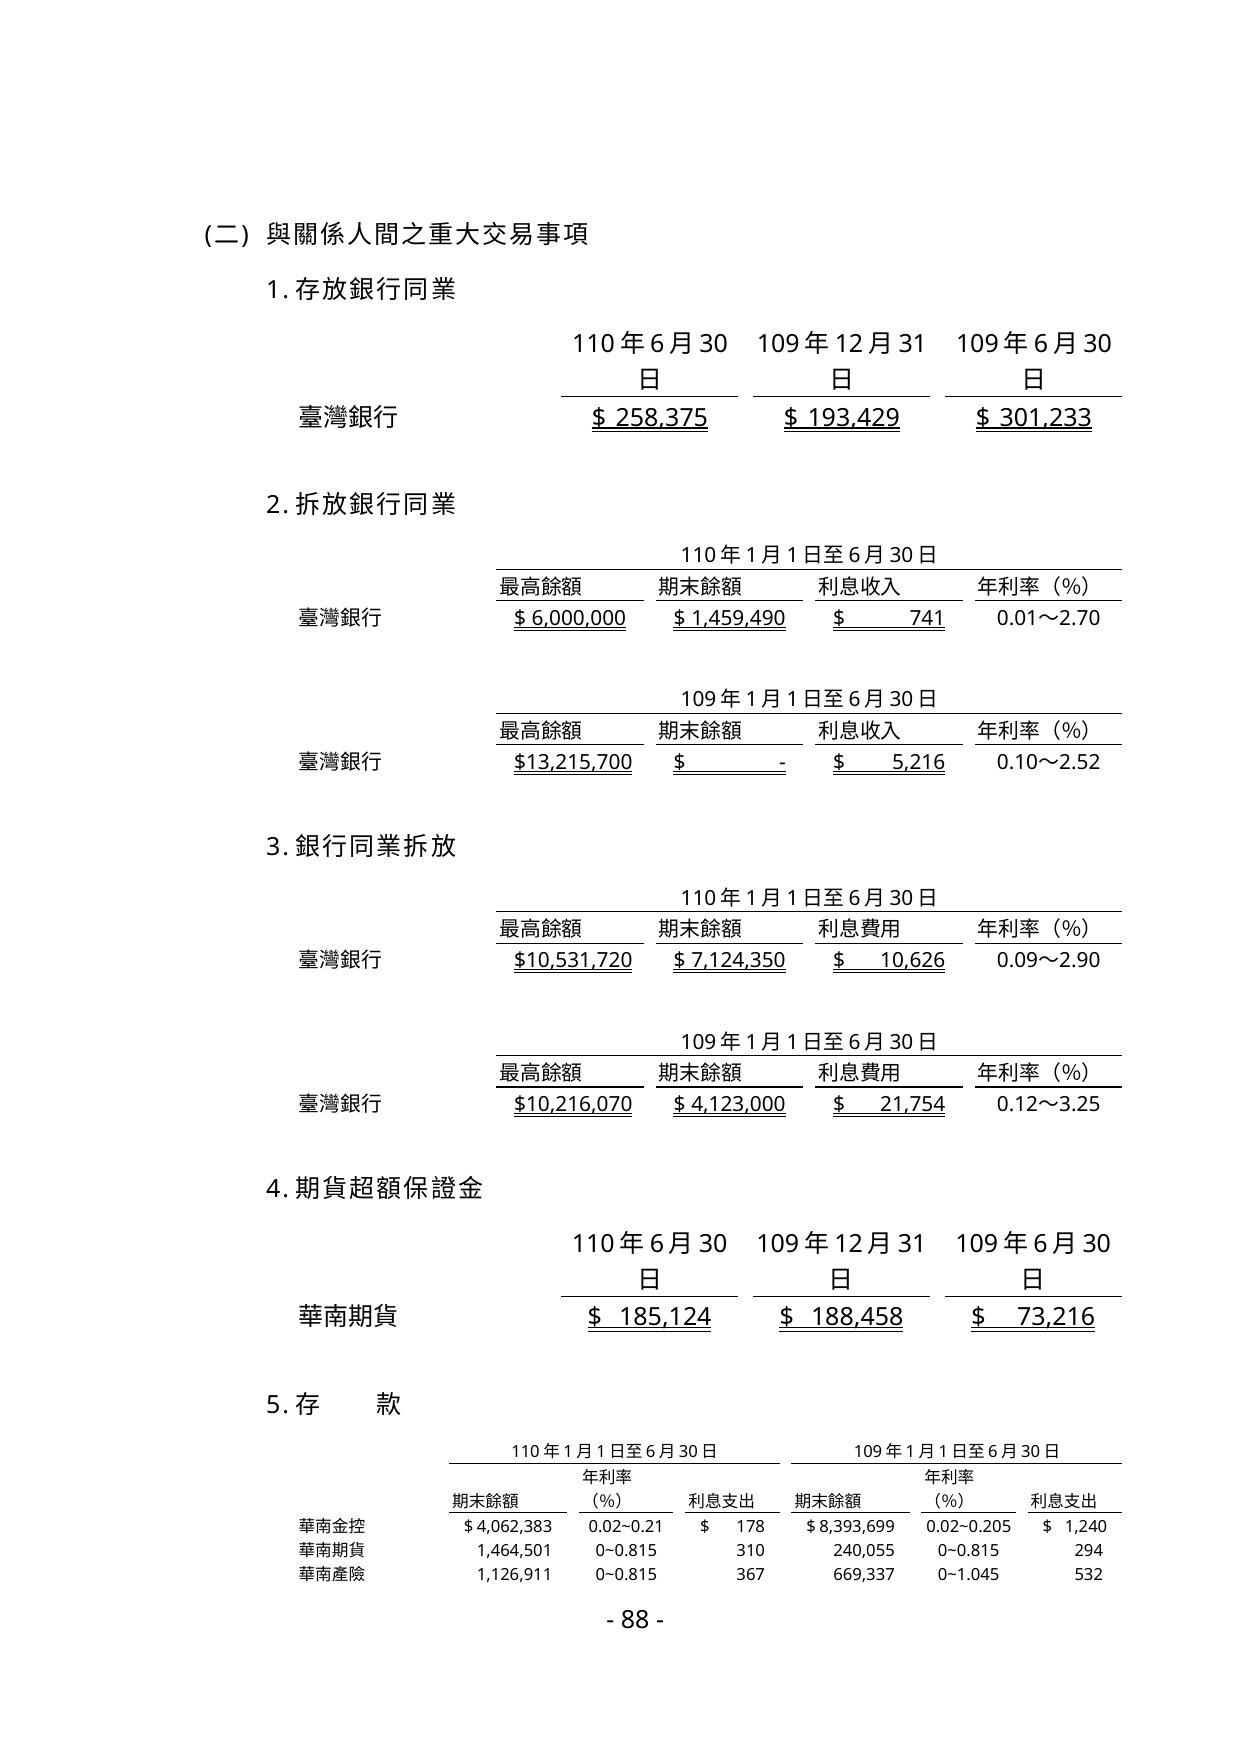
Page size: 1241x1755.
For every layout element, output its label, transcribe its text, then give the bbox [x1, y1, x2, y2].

table_cell [484, 744, 496, 776]
table_cell [803, 1056, 815, 1086]
table_cell [803, 570, 815, 600]
table_cell [644, 570, 656, 600]
table_header 109年6月30日 [945, 1223, 1122, 1296]
table_cell [963, 912, 974, 942]
table_cell [644, 1086, 656, 1118]
table_cell [673, 1537, 685, 1561]
table_cell $ 8,393,699 [791, 1513, 909, 1537]
table_cell [930, 396, 945, 433]
table_cell 最高餘額 [496, 714, 644, 744]
table_cell 華南期貨 [295, 1537, 437, 1561]
table_cell $ 10,531,720 [496, 944, 644, 974]
table_cell 240,055 [791, 1537, 909, 1561]
table_header 110年1月1日至6月30日 [496, 539, 1122, 569]
table_header [295, 324, 546, 396]
table_cell [644, 912, 656, 942]
table_cell [803, 943, 815, 974]
table_cell $ 1,240 [1028, 1513, 1122, 1537]
table_cell $ 258,375 [561, 397, 738, 433]
table_cell 0.09～2.90 [975, 944, 1122, 974]
table_cell $ 178 [685, 1513, 779, 1537]
table_cell 利息收入 [815, 570, 963, 600]
table_cell [673, 1512, 685, 1537]
table_cell $ 301,233 [945, 397, 1122, 433]
table_cell 年利率 （％） [921, 1464, 1016, 1512]
table_cell $ 193,429 [753, 397, 930, 433]
table_header 110年1月1日至6月30日 [496, 881, 1122, 911]
text 3. 銀行同業拆放 [266, 827, 1122, 863]
table_header [738, 1223, 753, 1296]
table_cell 最高餘額 [496, 912, 644, 942]
table_cell $ 741 [815, 601, 963, 632]
table_cell 期末餘額 [791, 1464, 909, 1512]
table_cell [295, 1055, 484, 1086]
table_cell [437, 1512, 449, 1537]
table_cell [1016, 1561, 1027, 1586]
table_cell [963, 600, 974, 632]
table_cell 臺灣銀行 [295, 943, 484, 974]
table_cell 0.02~0.205 [921, 1513, 1016, 1537]
table_cell [673, 1464, 685, 1512]
table_cell [963, 744, 974, 776]
table_cell $ 13,215,700 [496, 745, 644, 776]
table_cell [738, 396, 753, 433]
table_cell [644, 600, 656, 632]
table_cell 年利率（％） [975, 570, 1122, 600]
table_cell $ 5,216 [815, 745, 963, 776]
table_cell [484, 600, 496, 632]
table_header [295, 539, 484, 569]
table_header 109年12月31日 [753, 1223, 930, 1296]
text (二) 與關係人間之重大交易事項 [177, 215, 1122, 251]
table_cell $ 188,458 [753, 1297, 930, 1333]
table_cell [1016, 1464, 1027, 1512]
table_cell [910, 1537, 921, 1561]
table_cell [1016, 1537, 1027, 1561]
table_cell 0.02~0.21 [579, 1513, 673, 1537]
text 1. 存放銀行同業 [266, 269, 1122, 305]
table_header 109年1月1日至6月30日 [496, 1025, 1122, 1055]
table_cell [484, 1086, 496, 1118]
table_cell $ 10,626 [815, 944, 963, 974]
table_cell 臺灣銀行 [295, 600, 484, 632]
table_header [780, 1439, 791, 1463]
table_cell 1,464,501 [449, 1537, 567, 1561]
table_cell 0~0.815 [579, 1537, 673, 1561]
table_cell $ 7,124,350 [656, 944, 803, 974]
table_header [546, 1223, 561, 1296]
table_cell 最高餘額 [496, 570, 644, 600]
table_cell $ - [656, 745, 803, 776]
table_cell [295, 569, 484, 600]
table_cell [484, 713, 496, 744]
table_header 110年6月30日 [561, 1223, 738, 1296]
table_cell [484, 911, 496, 942]
table_cell [963, 943, 974, 974]
table_cell 0~0.815 [921, 1537, 1016, 1561]
table_cell 臺灣銀行 [295, 1086, 484, 1118]
table_cell [910, 1512, 921, 1537]
table_cell [963, 1086, 974, 1118]
table_header 109年6月30日 [945, 324, 1122, 396]
table_header [437, 1439, 449, 1463]
table_cell 0.10～2.52 [975, 745, 1122, 776]
table_cell $ 4,062,383 [449, 1513, 567, 1537]
table_cell 期末餘額 [656, 1056, 803, 1086]
table_cell [910, 1561, 921, 1586]
table_cell [803, 744, 815, 776]
text 4. 期貨超額保證金 [266, 1169, 1122, 1205]
table_cell 利息費用 [815, 1056, 963, 1086]
table_header 109年1月1日至6月30日 [791, 1439, 1122, 1463]
table_cell [484, 943, 496, 974]
table_cell 294 [1028, 1537, 1122, 1561]
table_cell $ 1,459,490 [656, 601, 803, 632]
table_cell [963, 570, 974, 600]
text 5. 存 款 [266, 1384, 1122, 1420]
table_header [484, 1025, 496, 1055]
table_cell [910, 1464, 921, 1512]
table_cell 華南產險 [295, 1561, 437, 1586]
table_cell 0~1.045 [921, 1561, 1016, 1586]
table_header [738, 324, 753, 396]
table_cell 669,337 [791, 1561, 909, 1586]
table_header 109年1月1日至6月30日 [496, 683, 1122, 713]
table_cell 期末餘額 [656, 912, 803, 942]
table_cell [546, 1296, 561, 1333]
table_cell 華南期貨 [295, 1296, 546, 1333]
table_header [295, 1025, 484, 1055]
table_cell $ 10,216,070 [496, 1088, 644, 1118]
table_cell [484, 1055, 496, 1086]
table_cell 期末餘額 [656, 714, 803, 744]
table_cell [567, 1464, 579, 1512]
table_cell [780, 1561, 791, 1586]
table_cell [567, 1512, 579, 1537]
table_cell [295, 713, 484, 744]
table_header [484, 539, 496, 569]
table_cell 年利率（％） [975, 1056, 1122, 1086]
table_cell 期末餘額 [449, 1464, 567, 1512]
table_cell 367 [685, 1561, 779, 1586]
table_header [930, 1223, 944, 1296]
table_cell 利息支出 [1028, 1464, 1122, 1512]
table_cell 臺灣銀行 [295, 396, 546, 433]
table_cell [803, 714, 815, 744]
table_header [484, 881, 496, 911]
table_cell 0~0.815 [579, 1561, 673, 1586]
table_cell 0.01～2.70 [975, 601, 1122, 632]
table_cell 532 [1028, 1561, 1122, 1586]
table_cell 臺灣銀行 [295, 744, 484, 776]
table_cell [437, 1537, 449, 1561]
table_cell 年利率（％） [975, 714, 1122, 744]
table_cell [1016, 1512, 1027, 1537]
table_cell $ 4,123,000 [656, 1088, 803, 1118]
table_cell [963, 714, 974, 744]
table_cell [644, 744, 656, 776]
table_cell [673, 1561, 685, 1586]
table_cell [567, 1561, 579, 1586]
table_cell [803, 1086, 815, 1118]
table_cell $ 21,754 [815, 1088, 963, 1118]
table_header [295, 683, 484, 713]
table_cell 利息費用 [815, 912, 963, 942]
table_cell $ 73,216 [945, 1297, 1122, 1333]
table_cell [930, 1296, 944, 1333]
table_header [295, 1439, 437, 1463]
table_cell [546, 396, 561, 433]
table_cell [484, 569, 496, 600]
table_cell 華南金控 [295, 1512, 437, 1537]
table_cell [644, 943, 656, 974]
table_header [295, 881, 484, 911]
table_cell 0.12～3.25 [975, 1088, 1122, 1118]
table_cell 年利率 （％） [579, 1464, 673, 1512]
table_header 110年1月1日至6月30日 [449, 1439, 779, 1463]
table_cell 期末餘額 [656, 570, 803, 600]
table_cell [567, 1537, 579, 1561]
table_header 109年12月31日 [753, 324, 930, 396]
table_cell 最高餘額 [496, 1056, 644, 1086]
table_header [484, 683, 496, 713]
table_cell [738, 1296, 753, 1333]
table_cell [780, 1463, 791, 1512]
table_cell [780, 1537, 791, 1561]
table_cell [437, 1463, 449, 1512]
table_header [295, 1223, 546, 1296]
table_cell [295, 911, 484, 942]
table_cell 利息支出 [685, 1464, 779, 1512]
table_cell [803, 600, 815, 632]
table_header [930, 324, 945, 396]
table_cell $ 6,000,000 [496, 601, 644, 632]
text 2. 拆放銀行同業 [266, 484, 1122, 521]
table_header 110年6月30日 [561, 324, 738, 396]
table_cell [780, 1512, 791, 1537]
table_cell 利息收入 [815, 714, 963, 744]
table_cell [963, 1056, 974, 1086]
table_cell [295, 1463, 437, 1512]
table_cell 310 [685, 1537, 779, 1561]
table_header [546, 324, 561, 396]
table_cell [644, 1056, 656, 1086]
table_cell 年利率（％） [975, 912, 1122, 942]
table_cell 1,126,911 [449, 1561, 567, 1586]
table_cell [644, 714, 656, 744]
table_cell [437, 1561, 449, 1586]
table_cell [803, 912, 815, 942]
table_cell $ 185,124 [561, 1297, 738, 1333]
